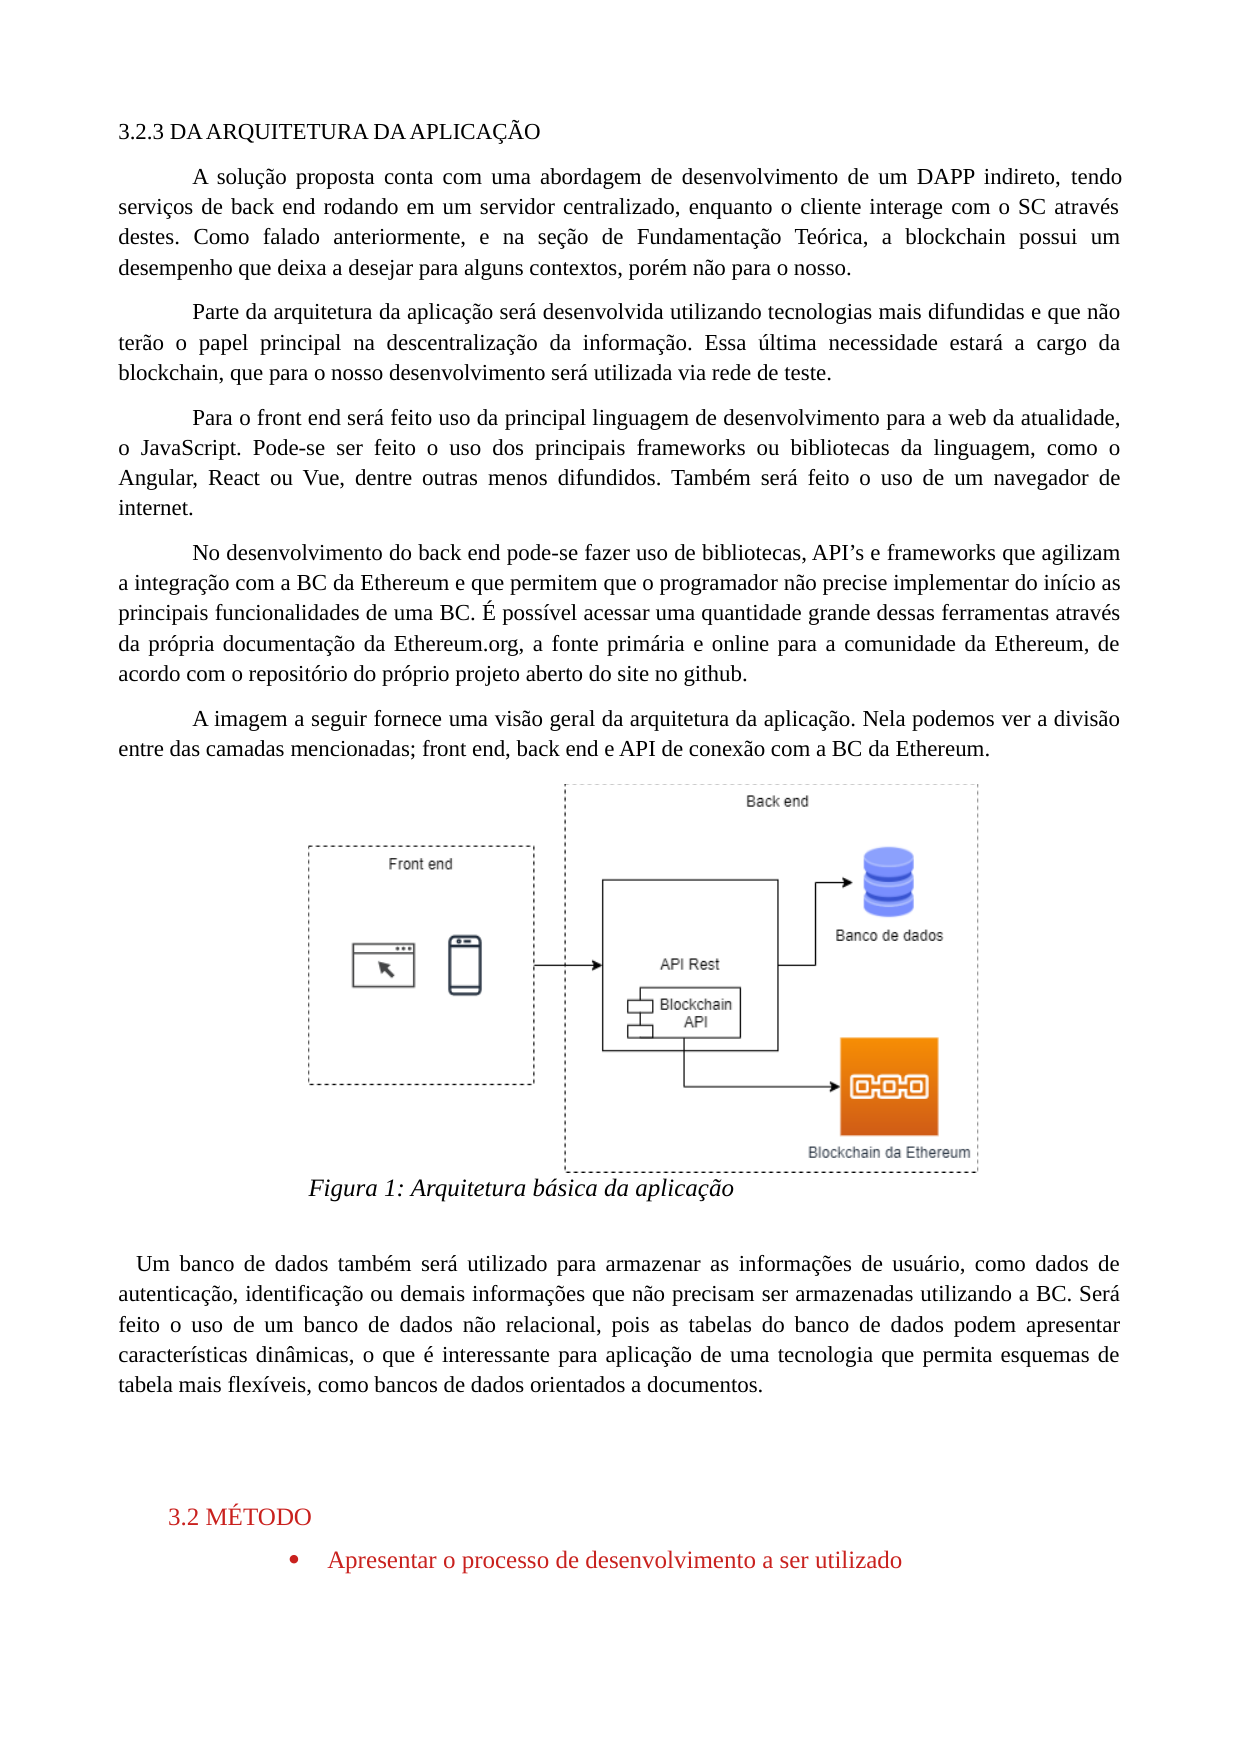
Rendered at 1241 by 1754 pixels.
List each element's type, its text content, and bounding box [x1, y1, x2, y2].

text A imagem a seguir fornece uma visão geral da arquitetura da aplicação. Nela podemos ver a divisão entre das camadas mencionadas; front end, back end e API de conexão com a BC da Ethereum. [118, 704, 1122, 761]
picture [308, 784, 979, 1173]
text 3.2 MÉTODO [155, 1502, 1122, 1531]
text Um banco de dados também será utilizado para armazenar as informações de usuário, como dados de autenticação, identificação ou demais informações que não precisam ser armazenadas utilizando a BC. Será feito o uso de um banco de dados não relacional, pois as tabelas do banco de dados podem apresentar características dinâmicas, o que é interessante para aplicação de uma tecnologia que permita esquemas de tabela mais flexíveis, como bancos de dados orientados a documentos. [118, 1250, 1122, 1397]
text 3.2.3 DA ARQUITETURA DA APLICAÇÃO [118, 118, 1122, 144]
text Figura 1: Arquitetura básica da aplicação [308, 1173, 978, 1202]
text A solução proposta conta com uma abordagem de desenvolvimento de um DAPP indireto, tendo serviços de back end rodando em um servidor centralizado, enquanto o cliente interage com o SC através destes. Como falado anteriormente, e na seção de Fundamentação Teórica, a blockchain possui um desempenho que deixa a desejar para alguns contextos, porém não para o nosso. [118, 163, 1122, 280]
text Parte da arquitetura da aplicação será desenvolvida utilizando tecnologias mais difundidas e que não terão o papel principal na descentralização da informação. Essa última necessidade estará a cargo da blockchain, que para o nosso desenvolvimento será utilizada via rede de teste. [118, 298, 1122, 385]
text Para o front end será feito uso da principal linguagem de desenvolvimento para a web da atualidade, o JavaScript. Pode-se ser feito o uso dos principais frameworks ou bibliotecas da linguagem, como o Angular, React ou Vue, dentre outras menos difundidos. Também será feito o uso de um navegador de internet. [118, 403, 1122, 521]
text No desenvolvimento do back end pode-se fazer uso de bibliotecas, API’s e frameworks que agilizam a integração com a BC da Ethereum e que permitem que o programador não precise implementar do início as principais funcionalidades de uma BC. É possível acessar uma quantidade grande dessas ferramentas através da própria documentação da Ethereum.org, a fonte primária e online para a comunidade da Ethereum, de acordo com o repositório do próprio projeto aberto do site no github. [118, 539, 1122, 686]
list Apresentar o processo de desenvolvimento a ser utilizado [289, 1545, 1122, 1574]
